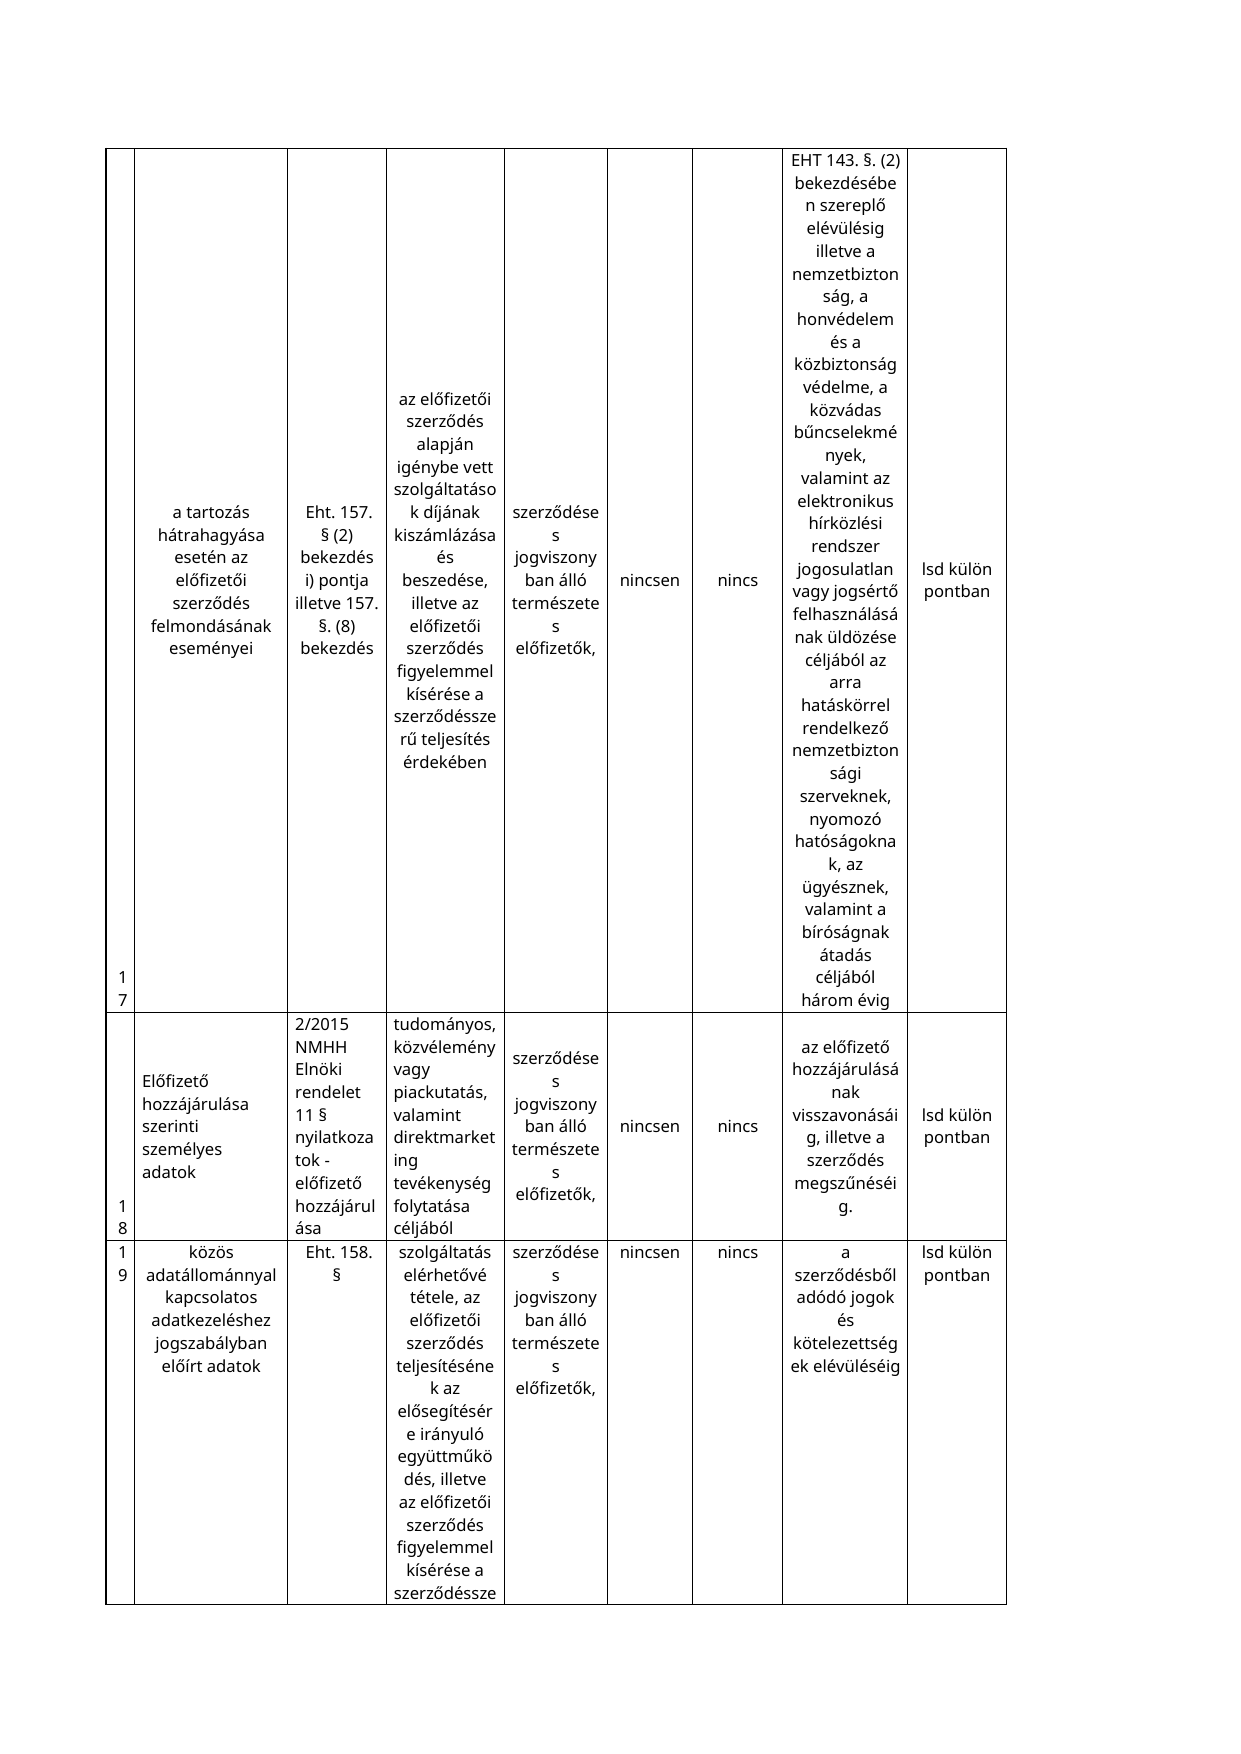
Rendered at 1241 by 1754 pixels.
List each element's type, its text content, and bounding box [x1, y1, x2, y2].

table_cell nincs [693, 1241, 782, 1604]
table_cell EHT 143. §. (2) bekezdésében szereplő elévülésig illetve a nemzetbiztonság, a honvédelem és a közbiztonság védelme, a közvádas bűncselekmények, valamint az elektronikus hírközlési rendszer jogosulatlan vagy jogsértő felhasználásának üldözése céljából az arra hatáskörrel rendelkező nemzetbiztonsági szerveknek, nyomozó hatóságoknak, az ügyésznek, valamint a bíróságnak átadás céljából három évig [783, 149, 907, 1012]
table_cell nincsen [608, 1241, 692, 1604]
table_cell lsd külön pontban [908, 149, 1006, 1012]
table_cell 19 [107, 1241, 134, 1604]
table_cell a szerződésből adódó jogok és kötelezettségek elévüléséig [783, 1241, 907, 1604]
table_cell 18 [107, 1013, 134, 1240]
table_cell lsd külön pontban [908, 1013, 1006, 1240]
table_cell tudományos, közvélemény vagy piackutatás, valamint direktmarketing tevékenység folytatása céljából [387, 1013, 504, 1240]
table_cell nincs [693, 149, 782, 1012]
table_cell nincsen [608, 149, 692, 1012]
table_cell szolgáltatás elérhetővé tétele, az előfizetői szerződés teljesítésének az elősegítésére irányuló együttműködés, illetve az előfizetői szerződés figyelemmel kísérése a szerződéssze [387, 1241, 504, 1604]
table_cell 2/2015 NMHH Elnöki rendelet 11 § nyilatkozatok -előfizető hozzájárulása [288, 1013, 386, 1240]
table_cell szerződéses jogviszonyban álló természetes előfizetők, [505, 1241, 607, 1604]
table_cell Eht. 157. § (2) bekezdés i) pontja illetve 157. §. (8) bekezdés [288, 149, 386, 1012]
table_cell nincsen [608, 1013, 692, 1240]
table_cell Előfizető hozzájárulása szerinti személyes adatok [135, 1013, 287, 1240]
table_cell nincs [693, 1013, 782, 1240]
table_cell az előfizetői szerződés alapján igénybe vett szolgáltatások díjának kiszámlázása és beszedése, illetve az előfizetői szerződés figyelemmel kísérése a szerződésszerű teljesítés érdekében [387, 149, 504, 1012]
table_cell 17 [107, 149, 134, 1012]
table_cell lsd külön pontban [908, 1241, 1006, 1604]
table_cell közös adatállománnyal kapcsolatos adatkezeléshez jogszabályban előírt adatok [135, 1241, 287, 1604]
table_cell szerződéses jogviszonyban álló természetes előfizetők, [505, 149, 607, 1012]
table_cell Eht. 158. § [288, 1241, 386, 1604]
table_cell az előfizető hozzájárulásának visszavonásáig, illetve a szerződés megszűnéséig. [783, 1013, 907, 1240]
table_cell szerződéses jogviszonyban álló természetes előfizetők, [505, 1013, 607, 1240]
table_cell a tartozás hátrahagyása esetén az előfizetői szerződés felmondásának eseményei [135, 149, 287, 1012]
